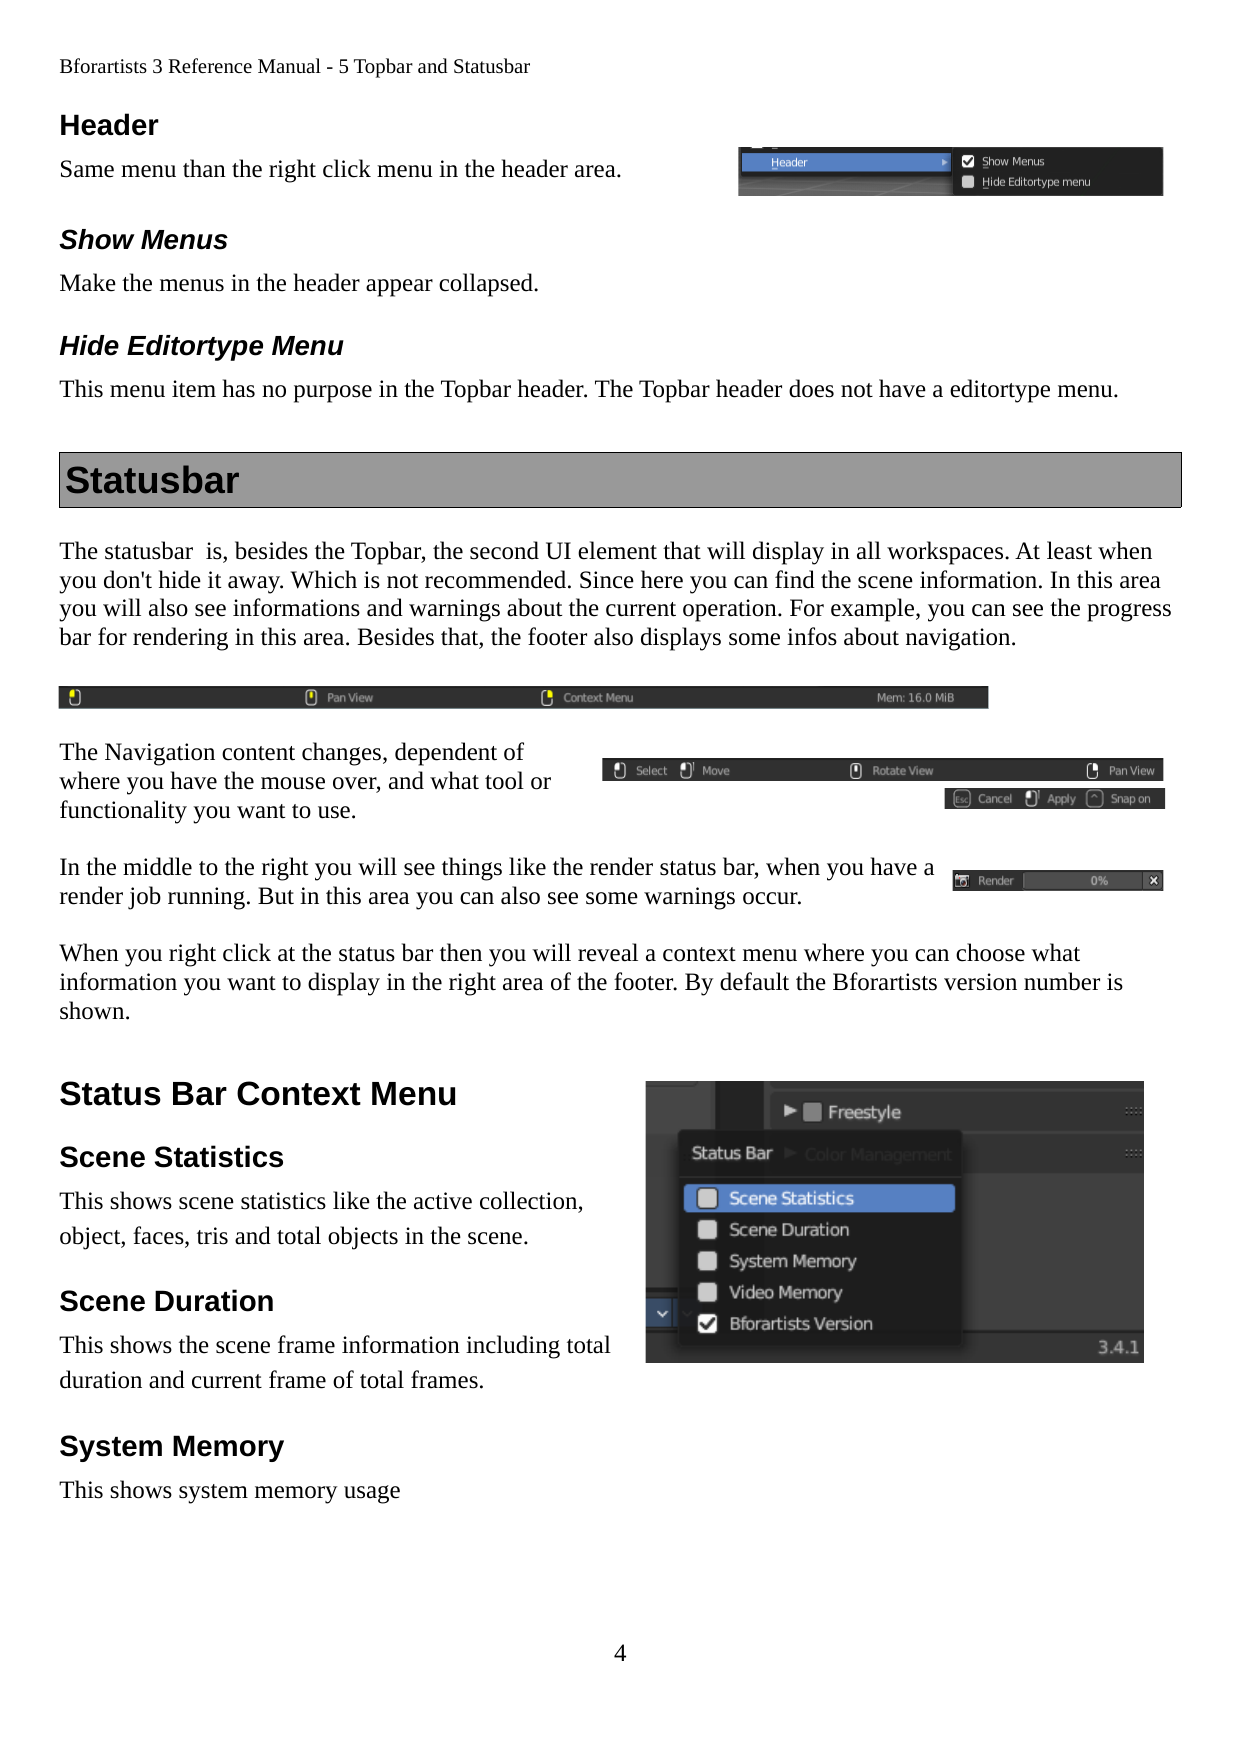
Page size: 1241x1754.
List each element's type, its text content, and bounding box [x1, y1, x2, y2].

text In the middle to the right you will see things like the render status bar, when you have a render job running. But in this area you can also see some warnings occur. [59, 852, 1181, 910]
picture [738, 147, 1164, 196]
text Same menu than the right click menu in the header area. [59, 154, 738, 182]
text The statusbar is, besides the Topbar, the second UI element that will display in all workspaces. At least when you don't hide it away. Which is not recommended. Since here you can find the scene information. In this area you will also see informations and warnings about the current operation. For example, you can see the progress bar for rendering in this area. Besides that, the footer also displays some infos about navigation. [59, 536, 1181, 651]
picture [645, 1081, 1144, 1363]
picture [58, 686, 989, 709]
text This shows scene statistics like the active collection, object, faces, tris and total objects in the scene. [59, 1186, 645, 1249]
table_header Statusbar [60, 453, 1181, 507]
text This shows system memory usage [59, 1475, 1181, 1504]
text When you right click at the status bar then you will reveal a context menu where you can choose what information you want to display in the right area of the footer. By default the Bforartists version number is shown. [59, 938, 1181, 1025]
subtitle Scene Statistics [59, 1140, 645, 1174]
subtitle System Memory [59, 1429, 1181, 1462]
subtitle Header [59, 107, 1181, 141]
text This shows the scene frame information including total duration and current frame of total frames. [59, 1331, 1181, 1394]
text This menu item has no purpose in the Topbar header. The Topbar header does not have a editortype menu. [59, 374, 1181, 403]
picture [952, 870, 1164, 891]
subtitle [1144, 1284, 1181, 1318]
subtitle Show Menus [59, 224, 1181, 256]
text The Navigation content changes, dependent of where you have the mouse over, and what tool or functionality you want to use. [59, 737, 1181, 823]
text Make the menus in the header appear collapsed. [59, 268, 1181, 297]
picture [602, 758, 1164, 781]
picture [944, 788, 1166, 809]
subtitle Status Bar Context Menu [59, 1074, 1181, 1113]
subtitle [1144, 1140, 1181, 1174]
subtitle Hide Editortype Menu [59, 330, 1181, 362]
subtitle Scene Duration [59, 1284, 645, 1318]
text [1144, 1186, 1181, 1249]
